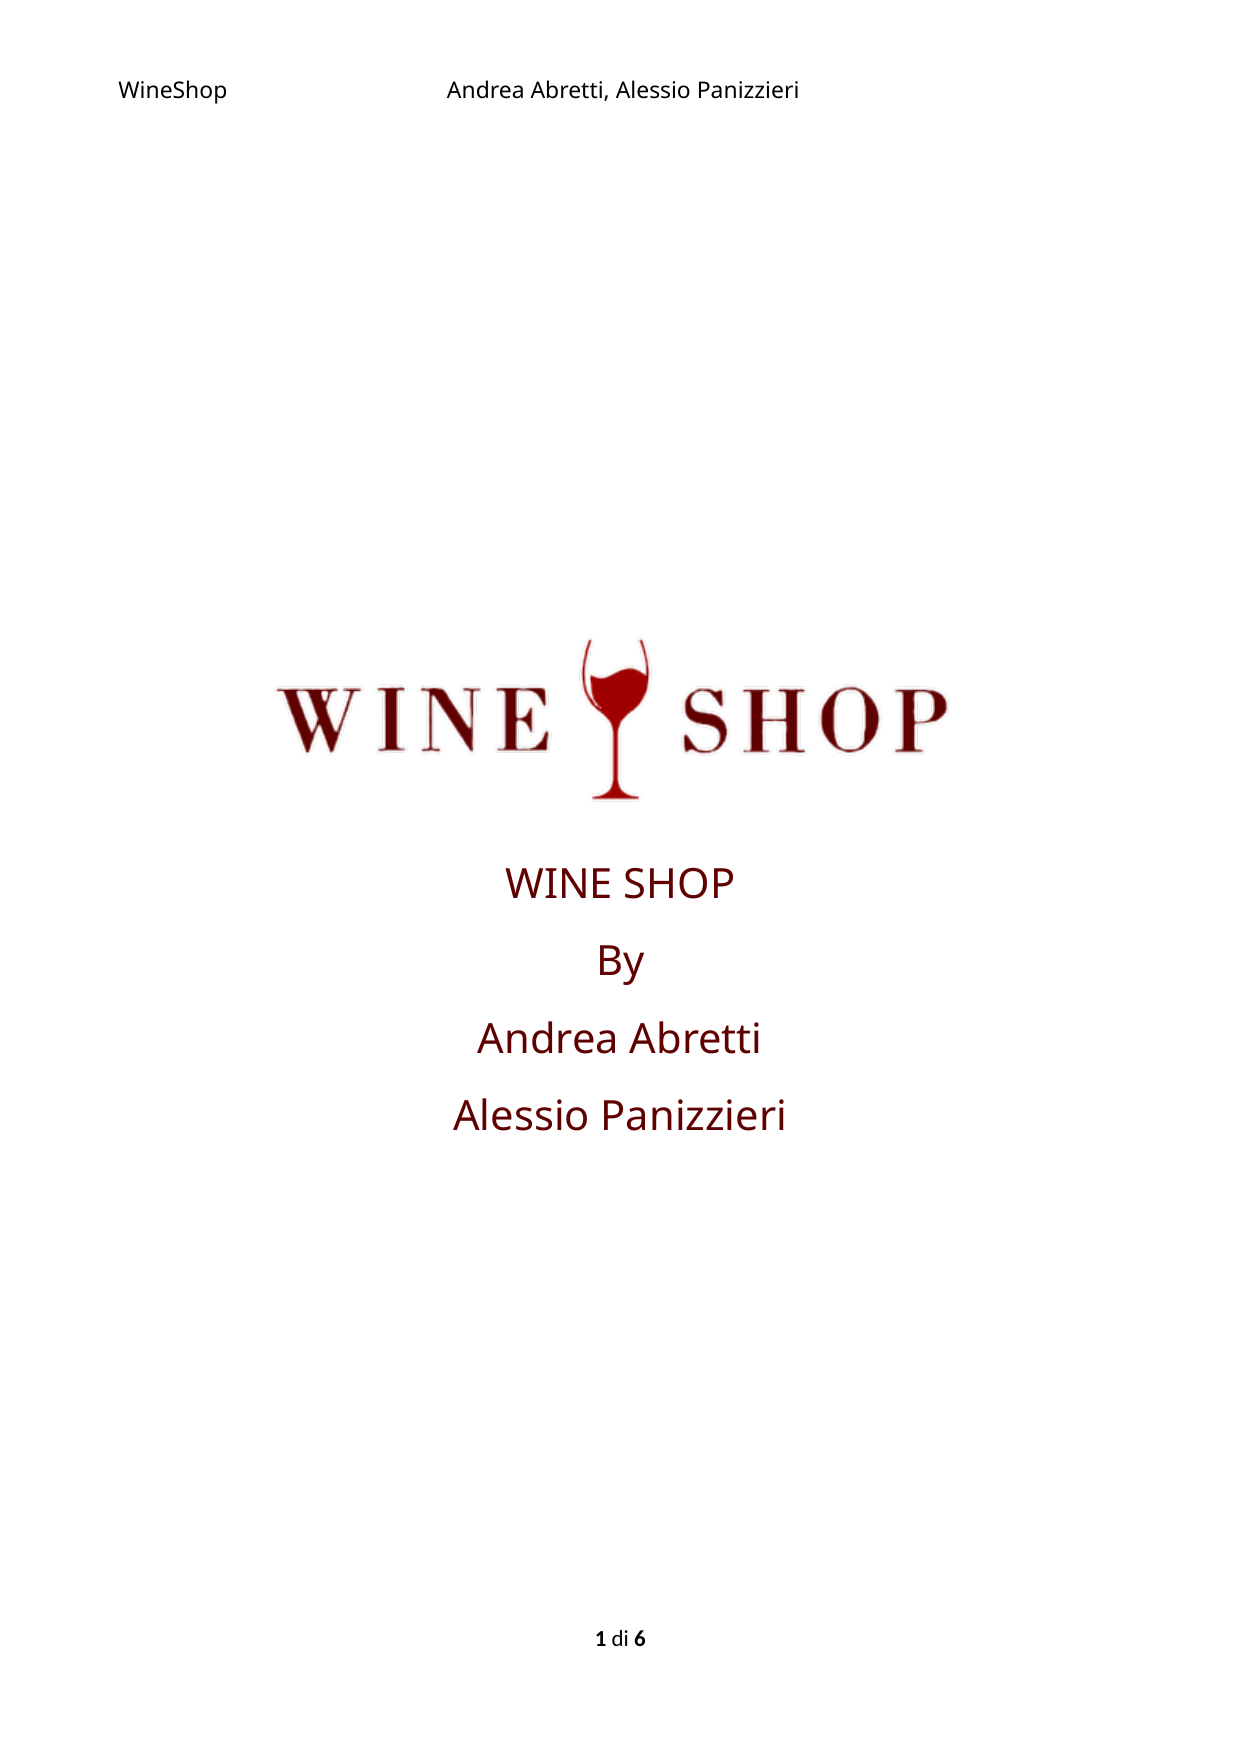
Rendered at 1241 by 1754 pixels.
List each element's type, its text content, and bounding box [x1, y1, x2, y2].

text Andrea Abretti [118, 1008, 1122, 1065]
text Alessio Panizzieri [118, 1086, 1122, 1143]
text By [118, 931, 1122, 988]
text WINE SHOP [118, 854, 1122, 910]
